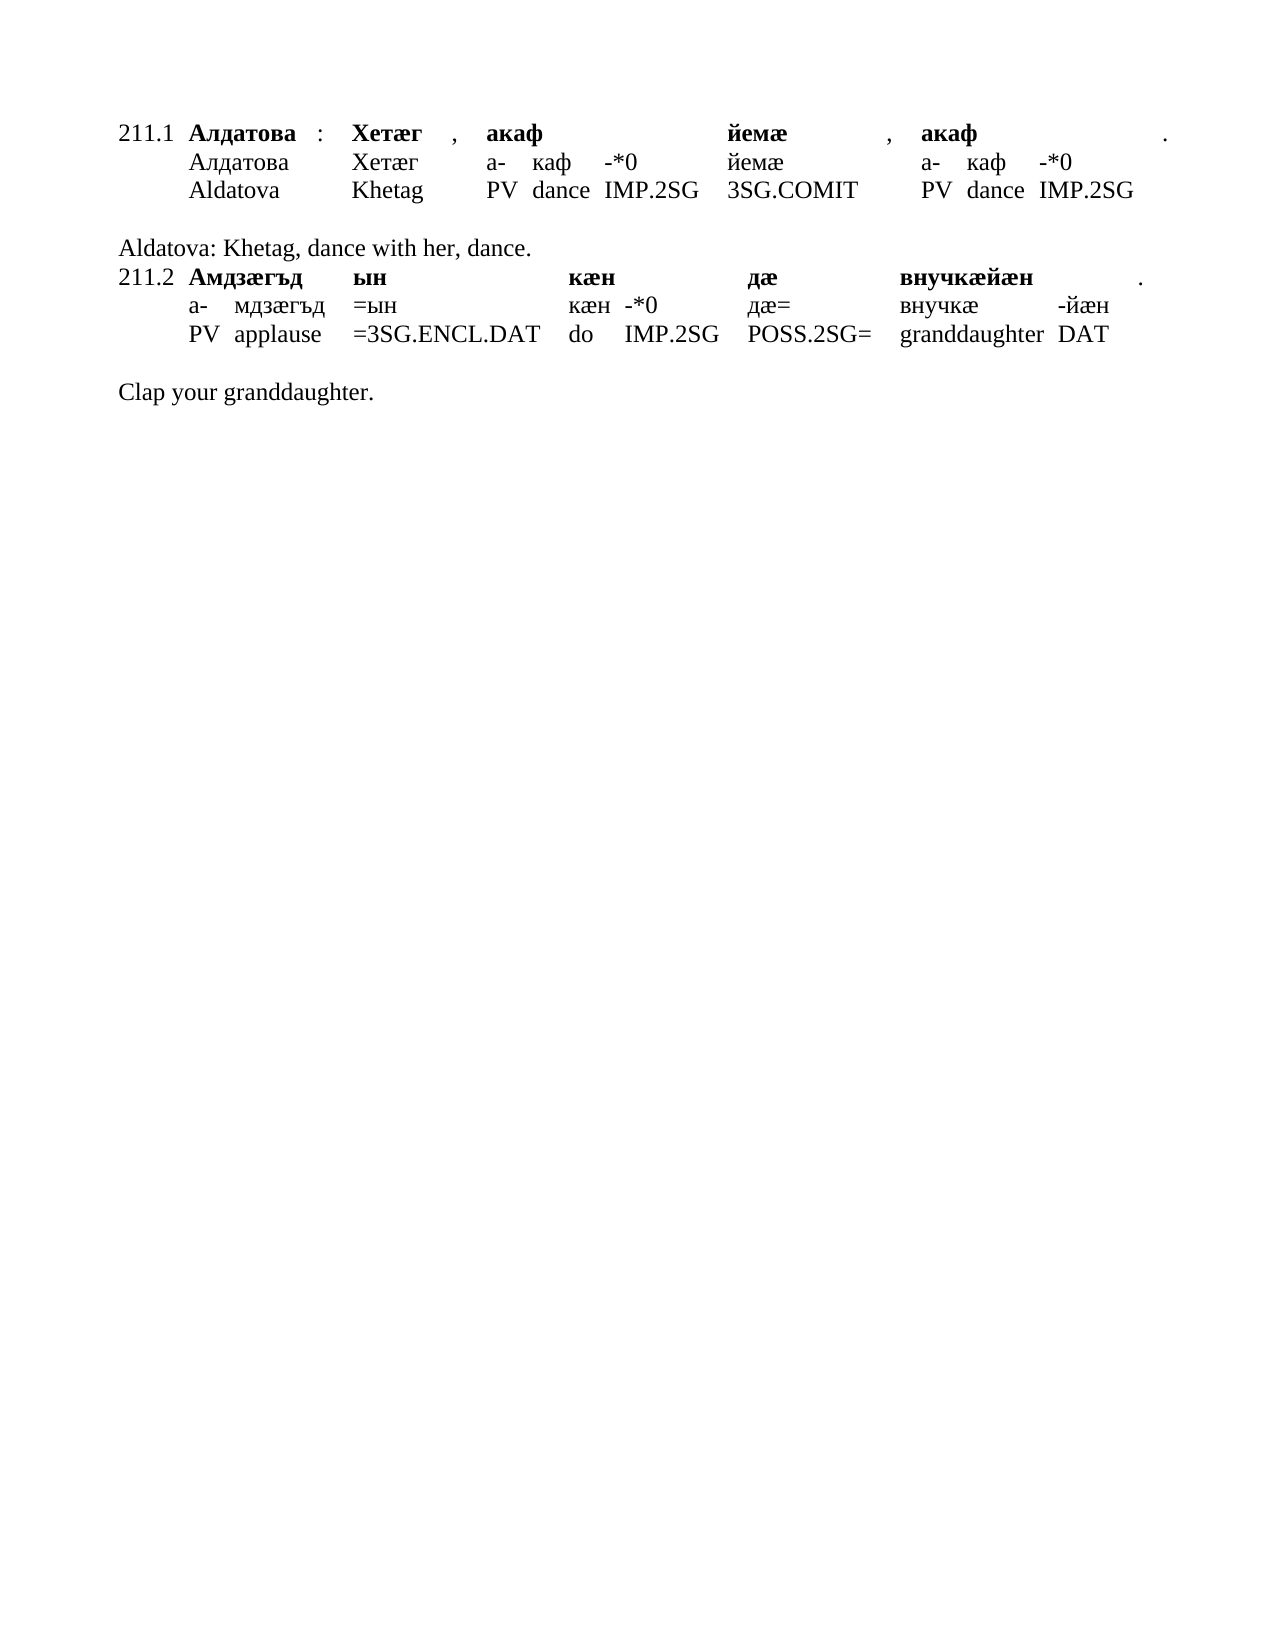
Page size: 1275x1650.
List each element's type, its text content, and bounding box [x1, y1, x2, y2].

text -*0 [604, 147, 699, 176]
text каф [967, 147, 1025, 176]
text , [886, 118, 907, 147]
text do [568, 319, 611, 348]
text 3SG.COMIT [727, 176, 858, 204]
text : [317, 118, 338, 147]
text 211.2 [118, 262, 174, 291]
text дæ [747, 262, 886, 291]
text dance [532, 176, 590, 204]
text applause [234, 319, 325, 348]
text dance [967, 176, 1025, 204]
text . [1137, 262, 1158, 291]
text Амдзæгъд [188, 262, 339, 291]
text =3SG.ENCL.DAT [353, 319, 541, 348]
text 211.1 [118, 118, 174, 147]
text кæн [568, 262, 733, 291]
text PV [921, 176, 953, 204]
text Хетæг [351, 147, 424, 176]
text Алдатова [188, 147, 289, 176]
text Aldatova [188, 176, 289, 204]
text ын [353, 262, 554, 291]
text акаф [486, 118, 713, 147]
text =ын [353, 291, 541, 319]
text PV [486, 176, 518, 204]
text мдзæгъд [234, 291, 325, 319]
text DAT [1058, 319, 1109, 348]
text PV [188, 319, 220, 348]
text внучкæйæн [899, 262, 1123, 291]
text , [451, 118, 472, 147]
text IMP.2SG [1039, 176, 1134, 204]
text внучкæ [899, 291, 1044, 319]
text IMP.2SG [604, 176, 699, 204]
text Aldatova: Khetag, dance with her, dance. [118, 233, 1249, 262]
text . [1162, 118, 1183, 147]
text а- [486, 147, 518, 176]
text Clap your granddaughter. [118, 377, 1249, 406]
text IMP.2SG [624, 319, 719, 348]
text а- [188, 291, 220, 319]
text акаф [921, 118, 1148, 147]
text Khetag [351, 176, 424, 204]
text каф [532, 147, 590, 176]
text POSS.2SG= [747, 319, 872, 348]
text granddaughter [899, 319, 1044, 348]
text -*0 [624, 291, 719, 319]
text кæн [568, 291, 611, 319]
text -*0 [1039, 147, 1134, 176]
text йемæ [727, 147, 858, 176]
text Алдатова [188, 118, 303, 147]
text дæ= [747, 291, 872, 319]
text а- [921, 147, 953, 176]
text -йæн [1058, 291, 1109, 319]
text йемæ [727, 118, 872, 147]
text Хетæг [351, 118, 438, 147]
